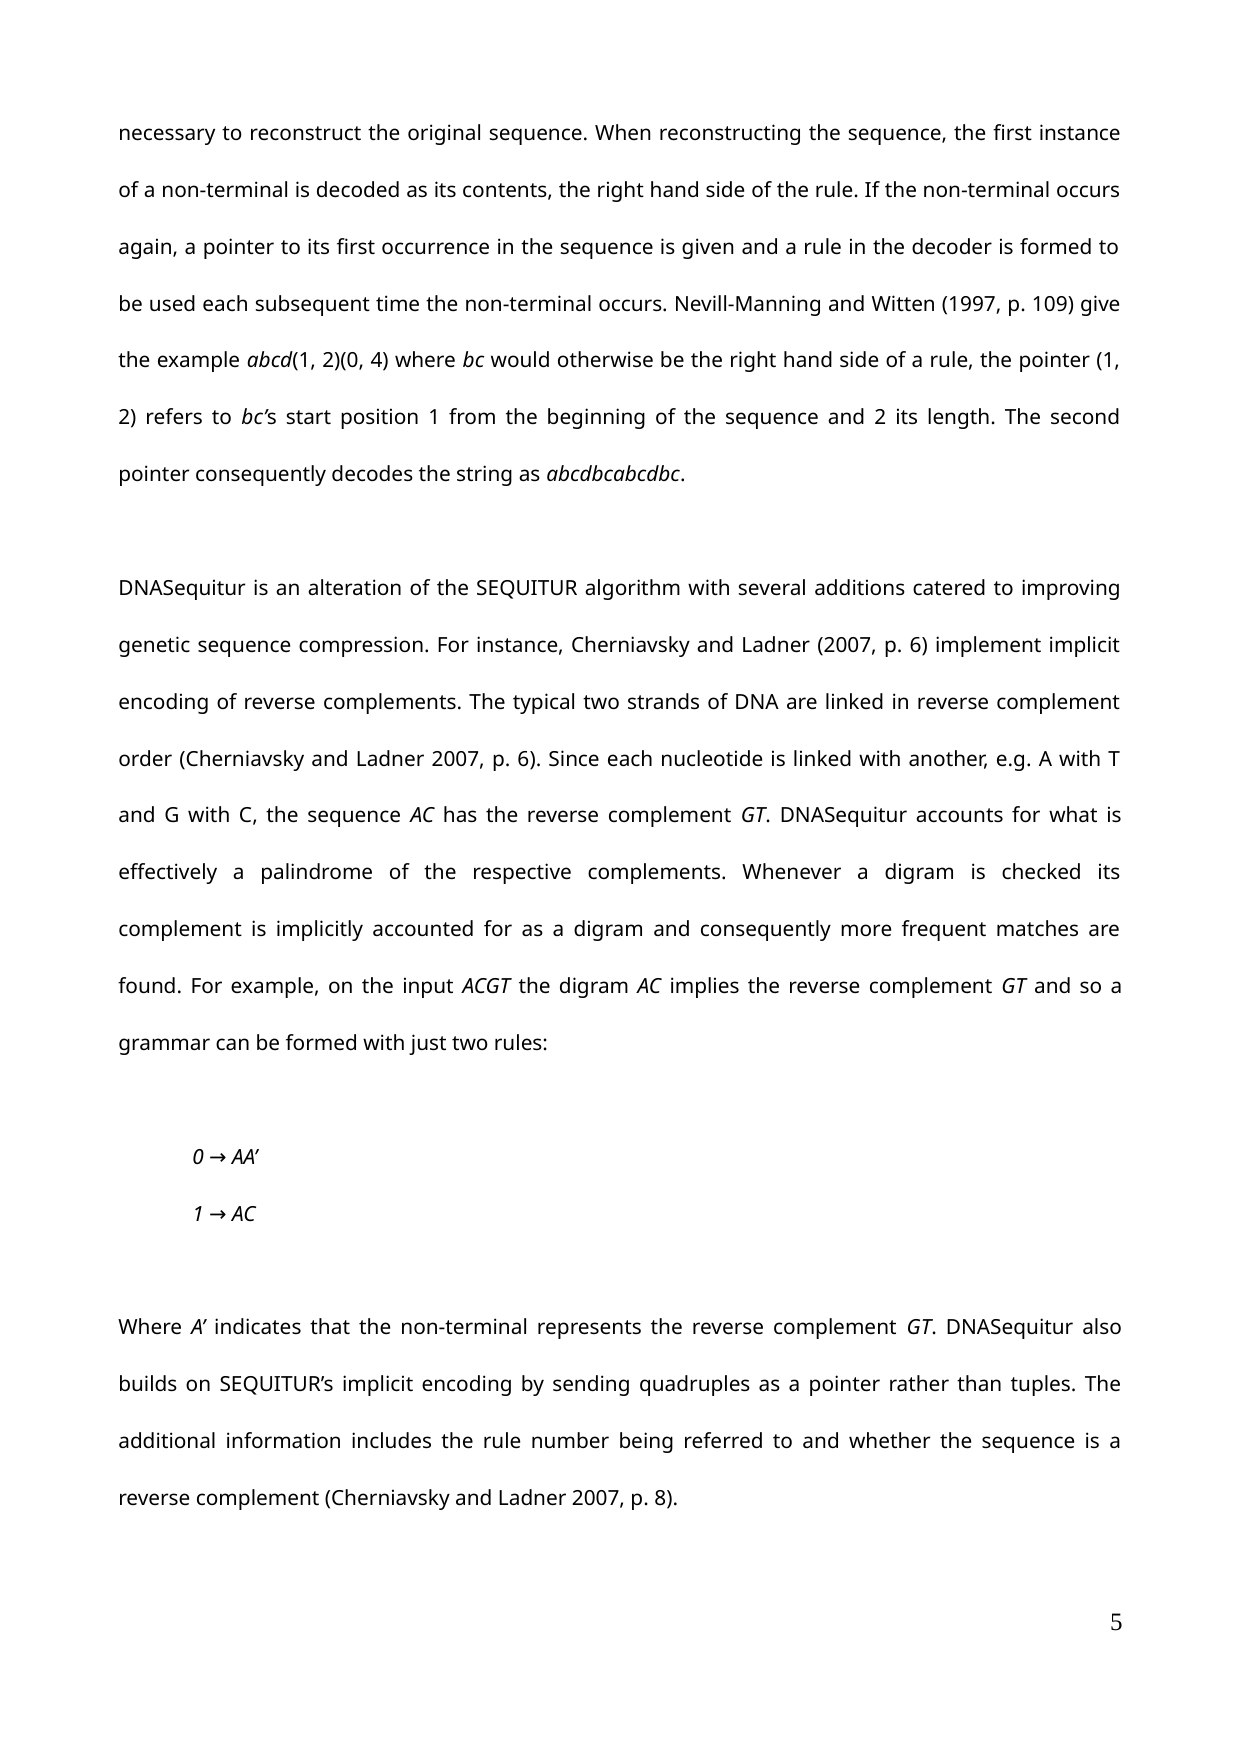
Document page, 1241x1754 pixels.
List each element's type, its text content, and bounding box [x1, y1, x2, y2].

text 0 → AA’ [118, 1142, 1122, 1170]
text Where A’ indicates that the non-terminal represents the reverse complement GT. DNASequitur also builds on SEQUITUR’s implicit encoding by sending quadruples as a pointer rather than tuples. The additional information includes the rule number being referred to and whether the sequence is a reverse complement (Cherniavsky and Ladner 2007, p. 8). [118, 1312, 1122, 1512]
text DNASequitur is an alteration of the SEQUITUR algorithm with several additions catered to improving genetic sequence compression. For instance, Cherniavsky and Ladner (2007, p. 6) implement implicit encoding of reverse complements. The typical two strands of DNA are linked in reverse complement order (Cherniavsky and Ladner 2007, p. 6). Since each nucleotide is linked with another, e.g. A with T and G with C, the sequence AC has the reverse complement GT. DNASequitur accounts for what is effectively a palindrome of the respective complements. Whenever a digram is checked its complement is implicitly accounted for as a digram and consequently more frequent matches are found. For example, on the input ACGT the digram AC implies the reverse complement GT and so a grammar can be formed with just two rules: [118, 573, 1122, 1057]
text necessary to reconstruct the original sequence. When reconstructing the sequence, the first instance of a non-terminal is decoded as its contents, the right hand side of the rule. If the non-terminal occurs again, a pointer to its first occurrence in the sequence is given and a rule in the decoder is formed to be used each subsequent time the non-terminal occurs. Nevill-Manning and Witten (1997, p. 109) give the example abcd(1, 2)(0, 4) where bc would otherwise be the right hand side of a rule, the pointer (1, 2) refers to bc’s start position 1 from the beginning of the sequence and 2 its length. The second pointer consequently decodes the string as abcdbcabcdbc. [118, 118, 1122, 488]
text 1 → AC [118, 1199, 1122, 1227]
